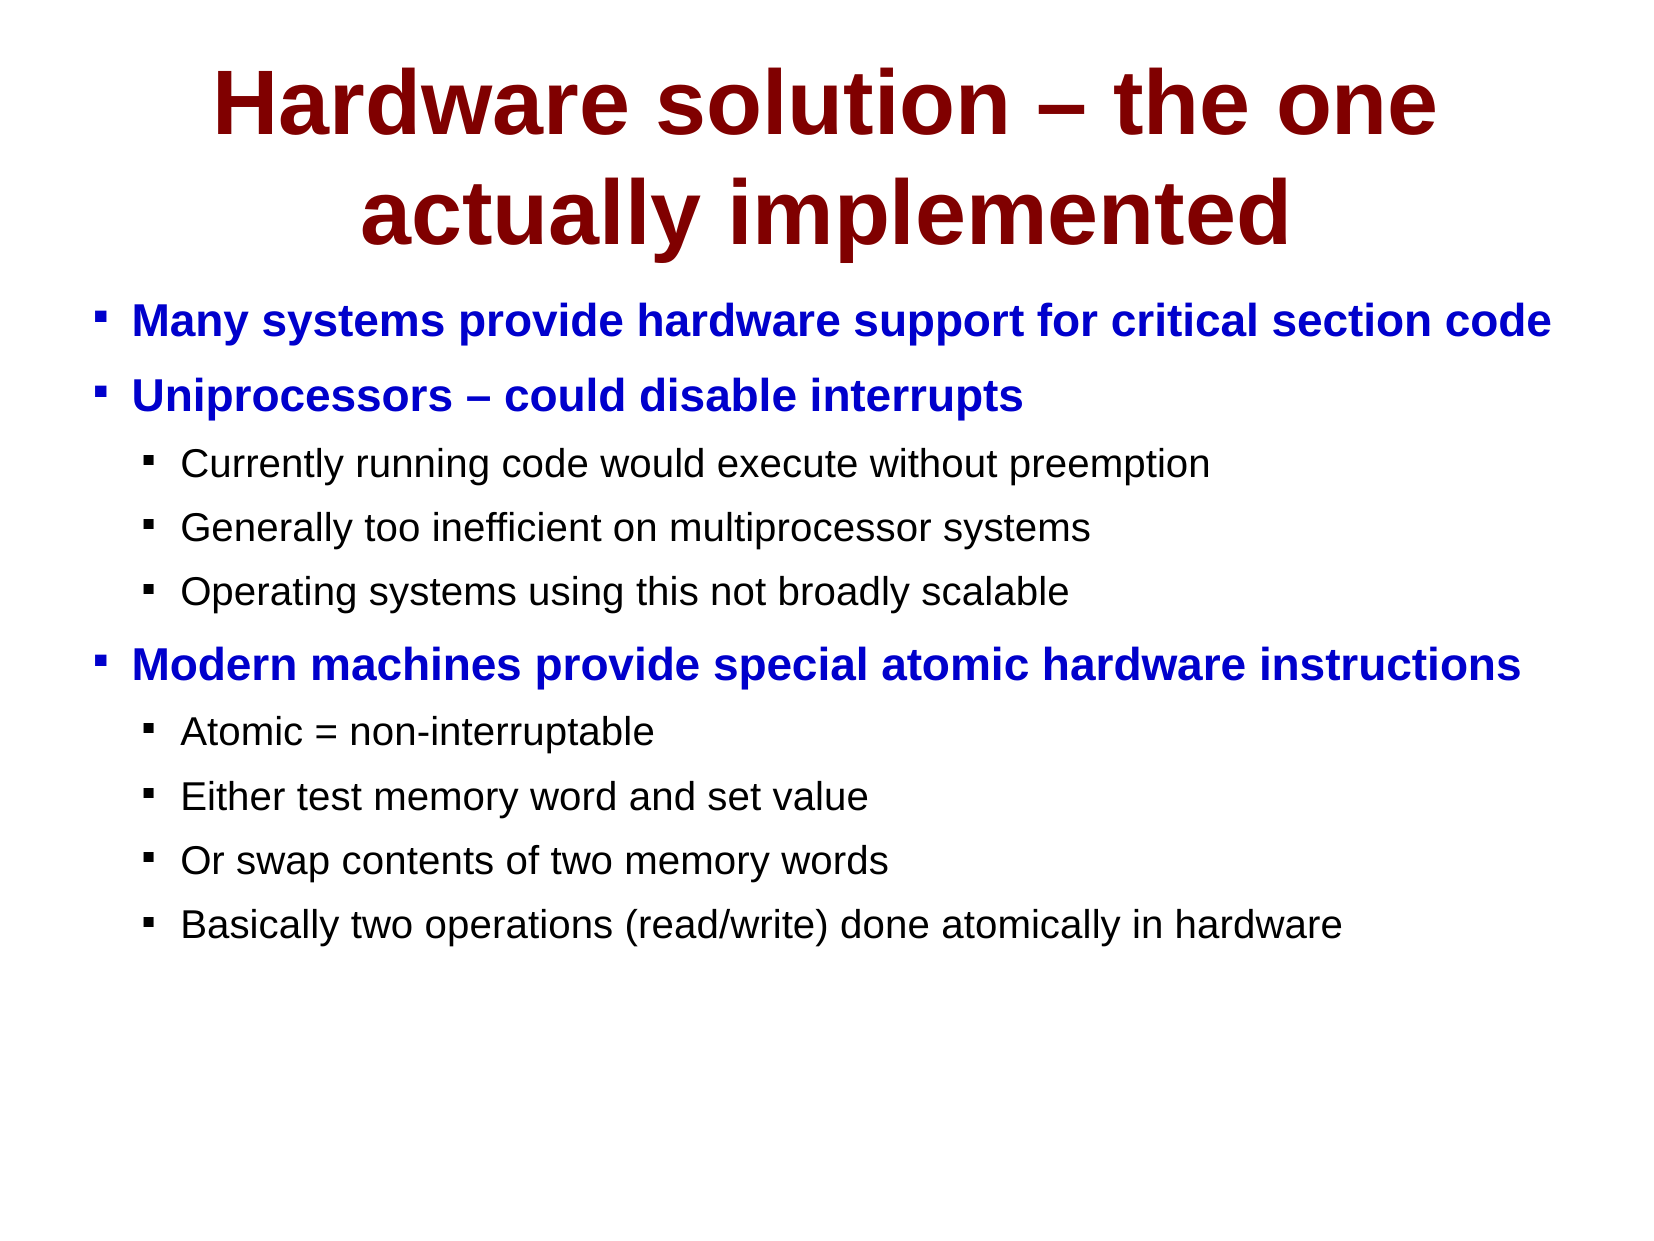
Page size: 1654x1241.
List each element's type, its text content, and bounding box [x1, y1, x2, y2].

title Hardware solution – the one actually implemented [82, 49, 1571, 257]
list Many systems provide hardware support for critical section code Uniprocessors – could disable interrupts Currently running code would execute without preemption Generally too inefficient on multiprocessor systems Operating systems using this not broadly scalable Modern machines provide special atomic hardware instructions Atomic = non-interruptable Either test memory word and set value Or swap contents of two memory words Basically two operations (read/write) done atomically in hardware [82, 290, 1571, 1010]
